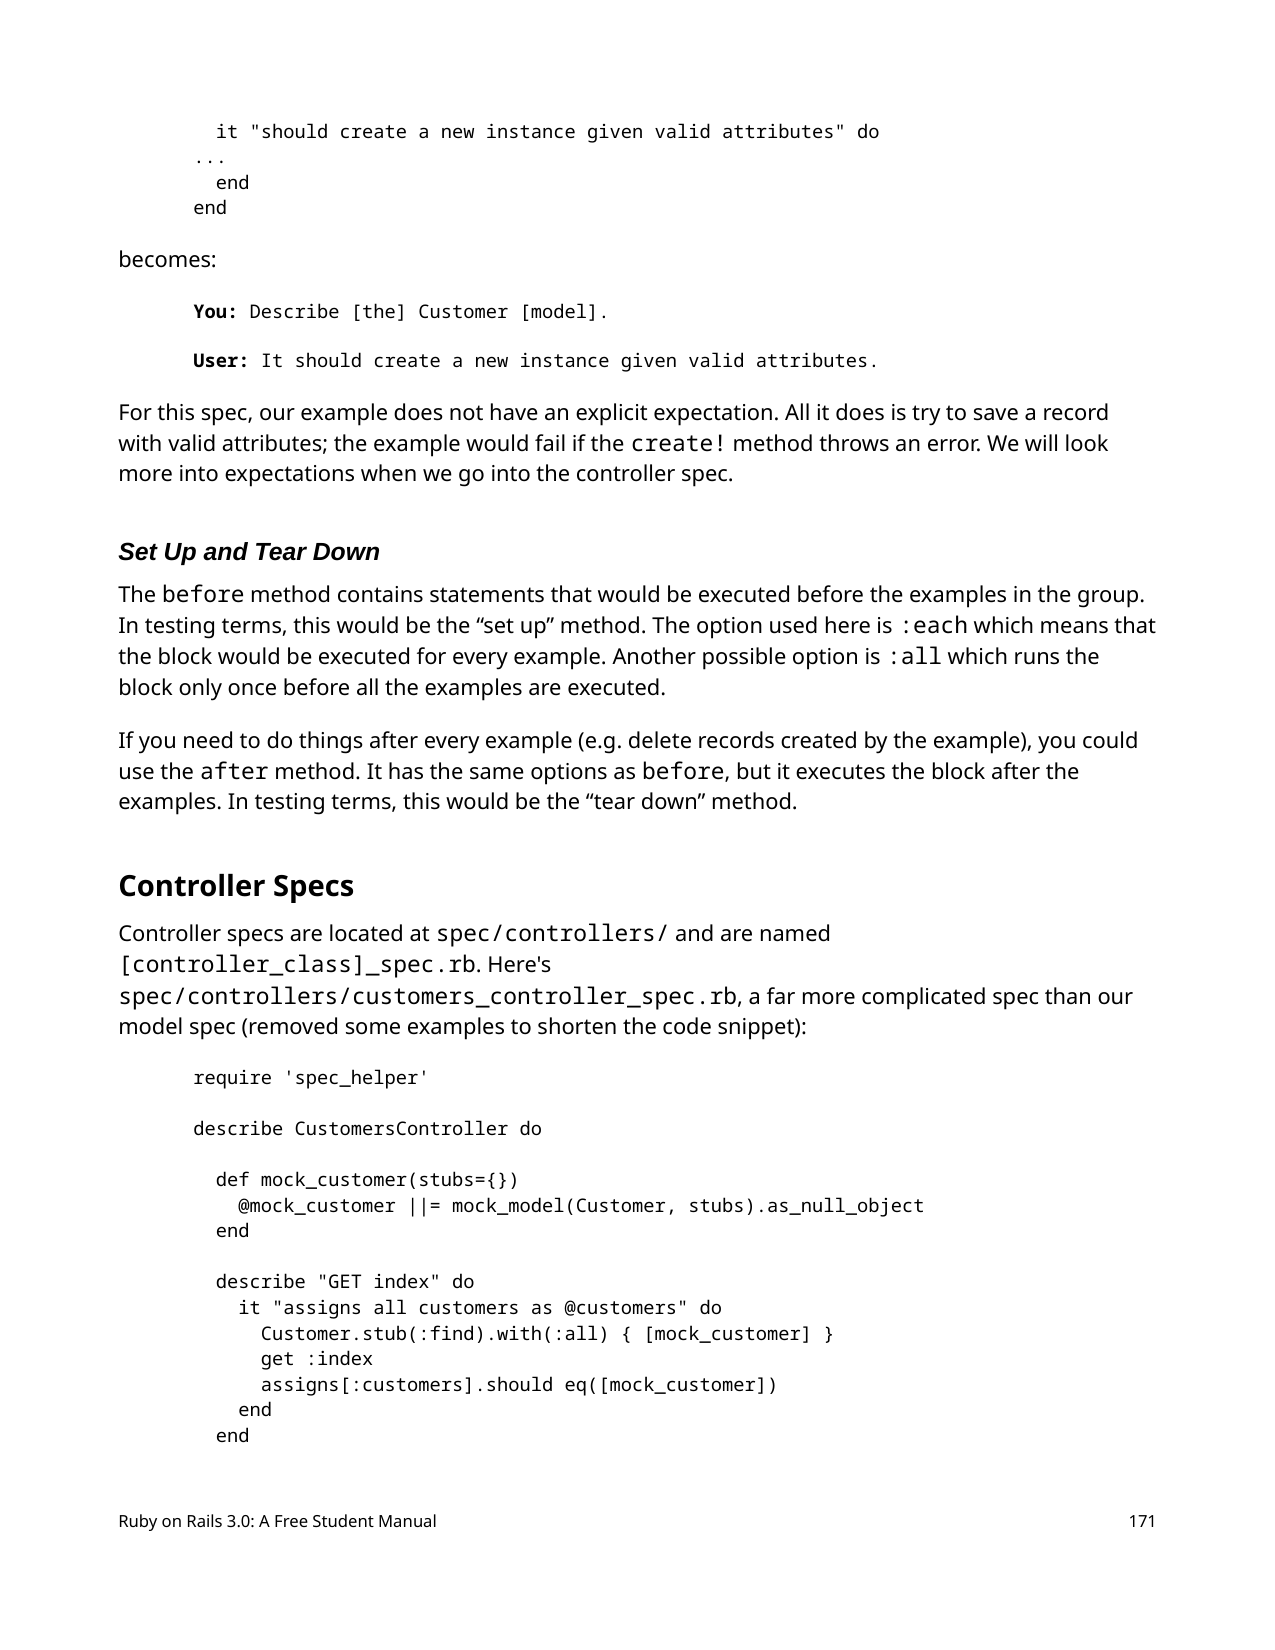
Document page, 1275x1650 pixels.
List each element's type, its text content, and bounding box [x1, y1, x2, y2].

text The before method contains statements that would be executed before the examples in the group. In testing terms, this would be the “set up” method. The option used here is :each which means that the block would be executed for every example. Another possible option is :all which runs the block only once before all the examples are executed. [118, 578, 1157, 701]
text becomes: [118, 244, 1157, 274]
text User: It should create a new instance given valid attributes. [193, 347, 1157, 373]
text You: Describe [the] Customer [model]. [193, 298, 1157, 323]
text If you need to do things after every example (e.g. delete records created by the example), you could use the after method. It has the same options as before, but it executes the block after the examples. In testing terms, this would be the “tear down” method. [118, 725, 1157, 816]
subtitle Controller Specs [118, 865, 1157, 905]
subtitle Set Up and Tear Down [118, 537, 1157, 565]
text For this spec, our example does not have an explicit expectation. All it does is try to save a record with valid attributes; the example would fail if the create! method throws an error. We will look more into expectations when we go into the controller spec. [118, 397, 1157, 488]
text require 'spec_helper' describe CustomersController do def mock_customer(stubs={}) @mock_customer ||= mock_model(Customer, stubs).as_null_object end describe "GET index" do it "assigns all customers as @customers" do Customer.stub(:find).with(:all) { [mock_customer] } get :index assigns[:customers].should eq([mock_customer]) end end [193, 1065, 1157, 1473]
text Controller specs are located at spec/controllers/ and are named [controller_class]_spec.rb. Here's spec/controllers/customers_controller_spec.rb, a far more complicated spec than our model spec (removed some examples to shorten the code snippet): [118, 917, 1157, 1041]
text it "should create a new instance given valid attributes" do ... end end [193, 118, 1157, 220]
